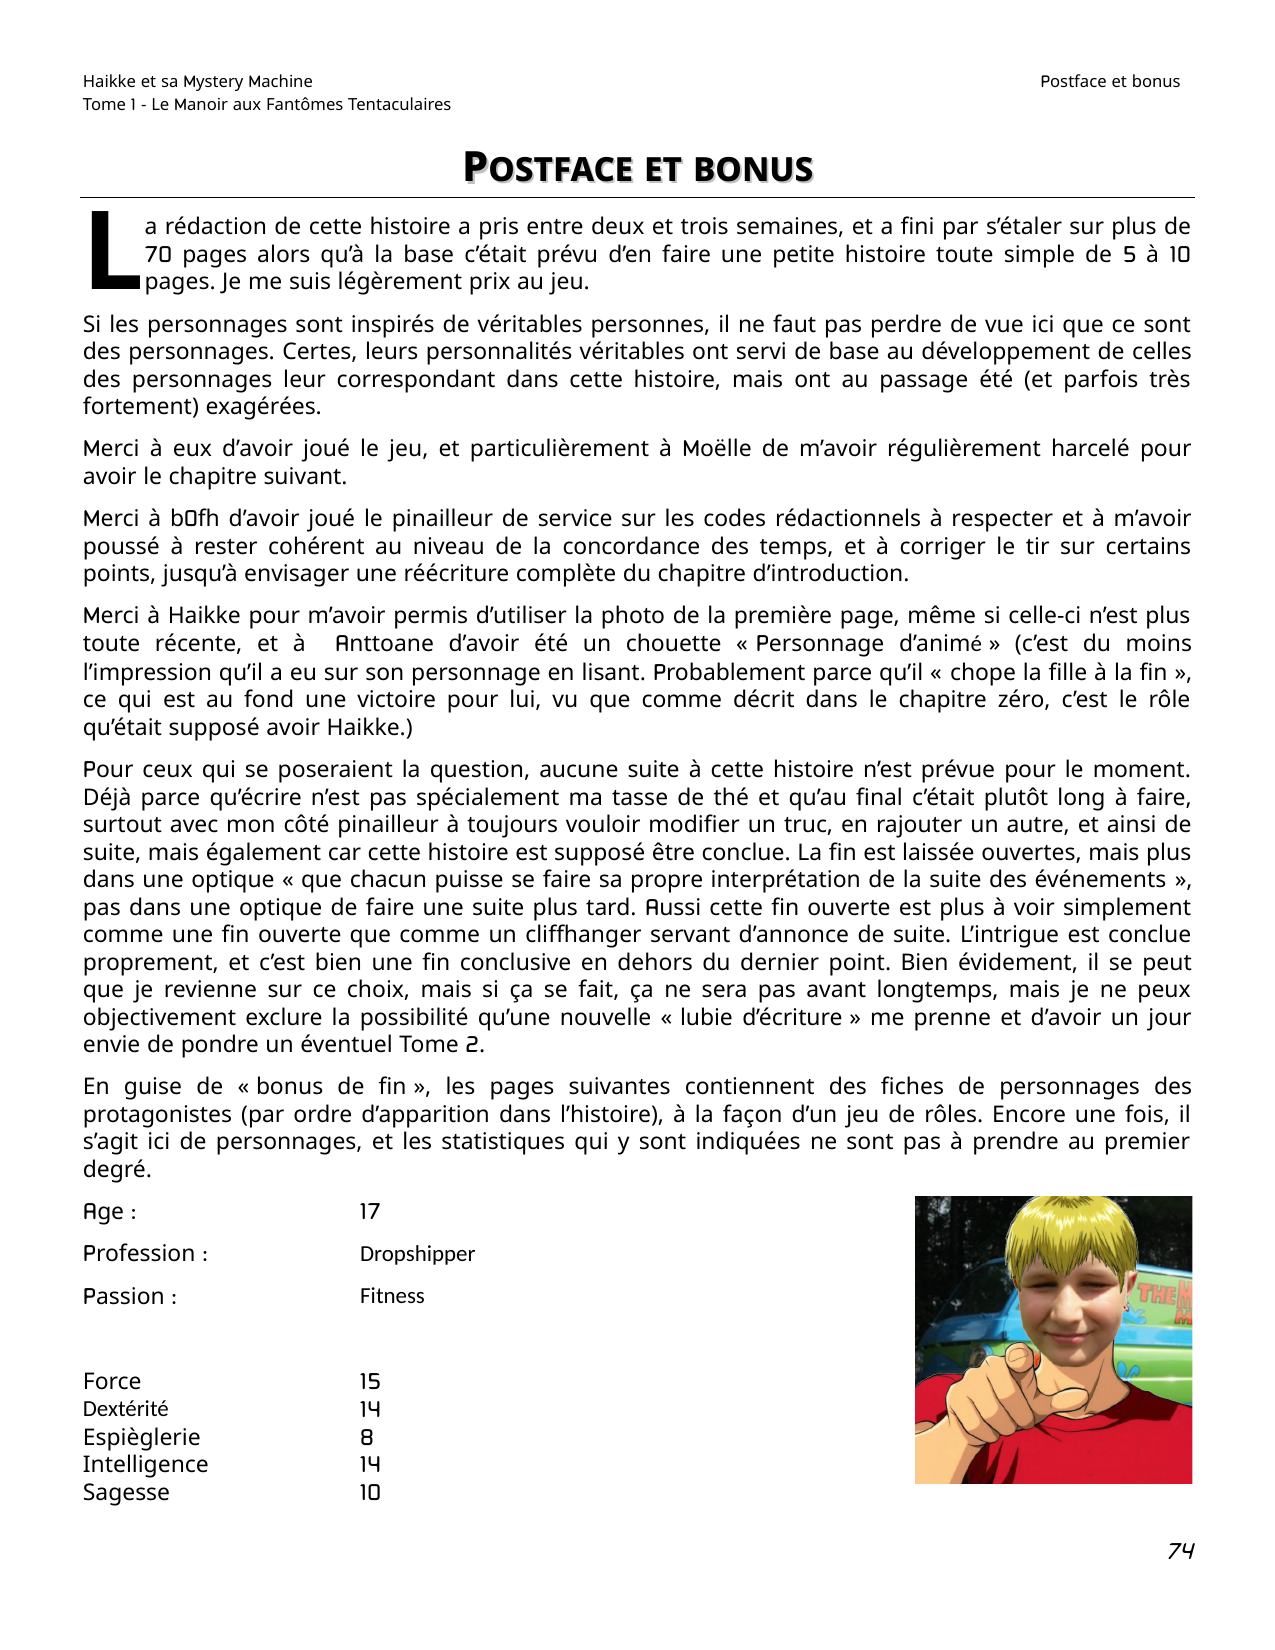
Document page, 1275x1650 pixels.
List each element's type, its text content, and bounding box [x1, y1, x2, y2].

table_cell [638, 1325, 915, 1505]
table_cell 8 [360, 1422, 637, 1450]
picture [915, 1196, 1193, 1484]
text Merci à Haikke pour m’avoir permis d’utiliser la photo de la première page, même si celle-ci n’est plus toute récente, et à Anttoane d’avoir été un chouette « Personnage d’animé » (c’est du moins l’impression qu’il a eu sur son personnage en lisant. Probablement parce qu’il « chope la fille à la fin », ce qui est au fond une victoire pour lui, vu que comme décrit dans le chapitre zéro, c’est le rôle qu’était supposé avoir Haikke.) [83, 601, 1192, 740]
table_cell Espièglerie [83, 1422, 360, 1450]
table_cell 14 [360, 1394, 637, 1422]
table_cell Dropshipper [360, 1239, 915, 1282]
table_cell Sagesse [83, 1477, 360, 1505]
table_cell [360, 1325, 637, 1367]
text La rédaction de cette histoire a pris entre deux et trois semaines, et a fini par s’étaler sur plus de 70 pages alors qu’à la base c’était prévu d’en faire une petite histoire toute simple de 5 à 10 pages. Je me suis légèrement prix au jeu. [83, 212, 1192, 294]
text Merci à b0fh d’avoir joué le pinailleur de service sur les codes rédactionnels à respecter et à m’avoir poussé à rester cohérent au niveau de la concordance des temps, et à corriger le tir sur certains points, jusqu’à envisager une réécriture complète du chapitre d’introduction. [83, 504, 1192, 586]
text Merci à eux d’avoir joué le jeu, et particulièrement à Moëlle de m’avoir régulièrement harcelé pour avoir le chapitre suivant. [83, 434, 1192, 489]
text Pour ceux qui se poseraient la question, aucune suite à cette histoire n’est prévue pour le moment. Déjà parce qu’écrire n’est pas spécialement ma tasse de thé et qu’au final c’était plutôt long à faire, surtout avec mon côté pinailleur à toujours vouloir modifier un truc, en rajouter un autre, et ainsi de suite, mais également car cette histoire est supposé être conclue. La fin est laissée ouvertes, mais plus dans une optique « que chacun puisse se faire sa propre interprétation de la suite des événements », pas dans une optique de faire une suite plus tard. Aussi cette fin ouverte est plus à voir simplement comme une fin ouverte que comme un cliffhanger servant d’annonce de suite. L’intrigue est conclue proprement, et c’est bien une fin conclusive en dehors du dernier point. Bien évidement, il se peut que je revienne sur ce choix, mais si ça se fait, ça ne sera pas avant longtemps, mais je ne peux objectivement exclure la possibilité qu’une nouvelle « lubie d’écriture » me prenne et d’avoir un jour envie de pondre un éventuel Tome 2. [83, 754, 1192, 1057]
subtitle Postface et bonus [80, 134, 1195, 197]
table_cell Profession : [83, 1239, 360, 1282]
table_cell 14 [360, 1450, 637, 1477]
table_header [915, 1484, 1192, 1505]
table_cell 10 [360, 1477, 637, 1505]
text En guise de « bonus de fin », les pages suivantes contiennent des fiches de personnages des protagonistes (par ordre d’apparition dans l’histoire), à la façon d’un jeu de rôles. Encore une fois, il s’agit ici de personnages, et les statistiques qui y sont indiquées ne sont pas à prendre au premier degré. [83, 1072, 1192, 1182]
table_cell Fitness [360, 1282, 915, 1324]
table_header 17 [360, 1197, 915, 1239]
table_cell [83, 1325, 360, 1367]
table_header Age : [83, 1197, 360, 1239]
table_cell Force [83, 1367, 360, 1394]
text Si les personnages sont inspirés de véritables personnes, il ne faut pas perdre de vue ici que ce sont des personnages. Certes, leurs personnalités véritables ont servi de base au développement de celles des personnages leur correspondant dans cette histoire, mais ont au passage été (et parfois très fortement) exagérées. [83, 309, 1192, 419]
table_cell Dextérité [83, 1394, 360, 1422]
table_cell Passion : [83, 1282, 360, 1324]
table_cell 15 [360, 1367, 637, 1394]
table_cell Intelligence [83, 1450, 360, 1477]
